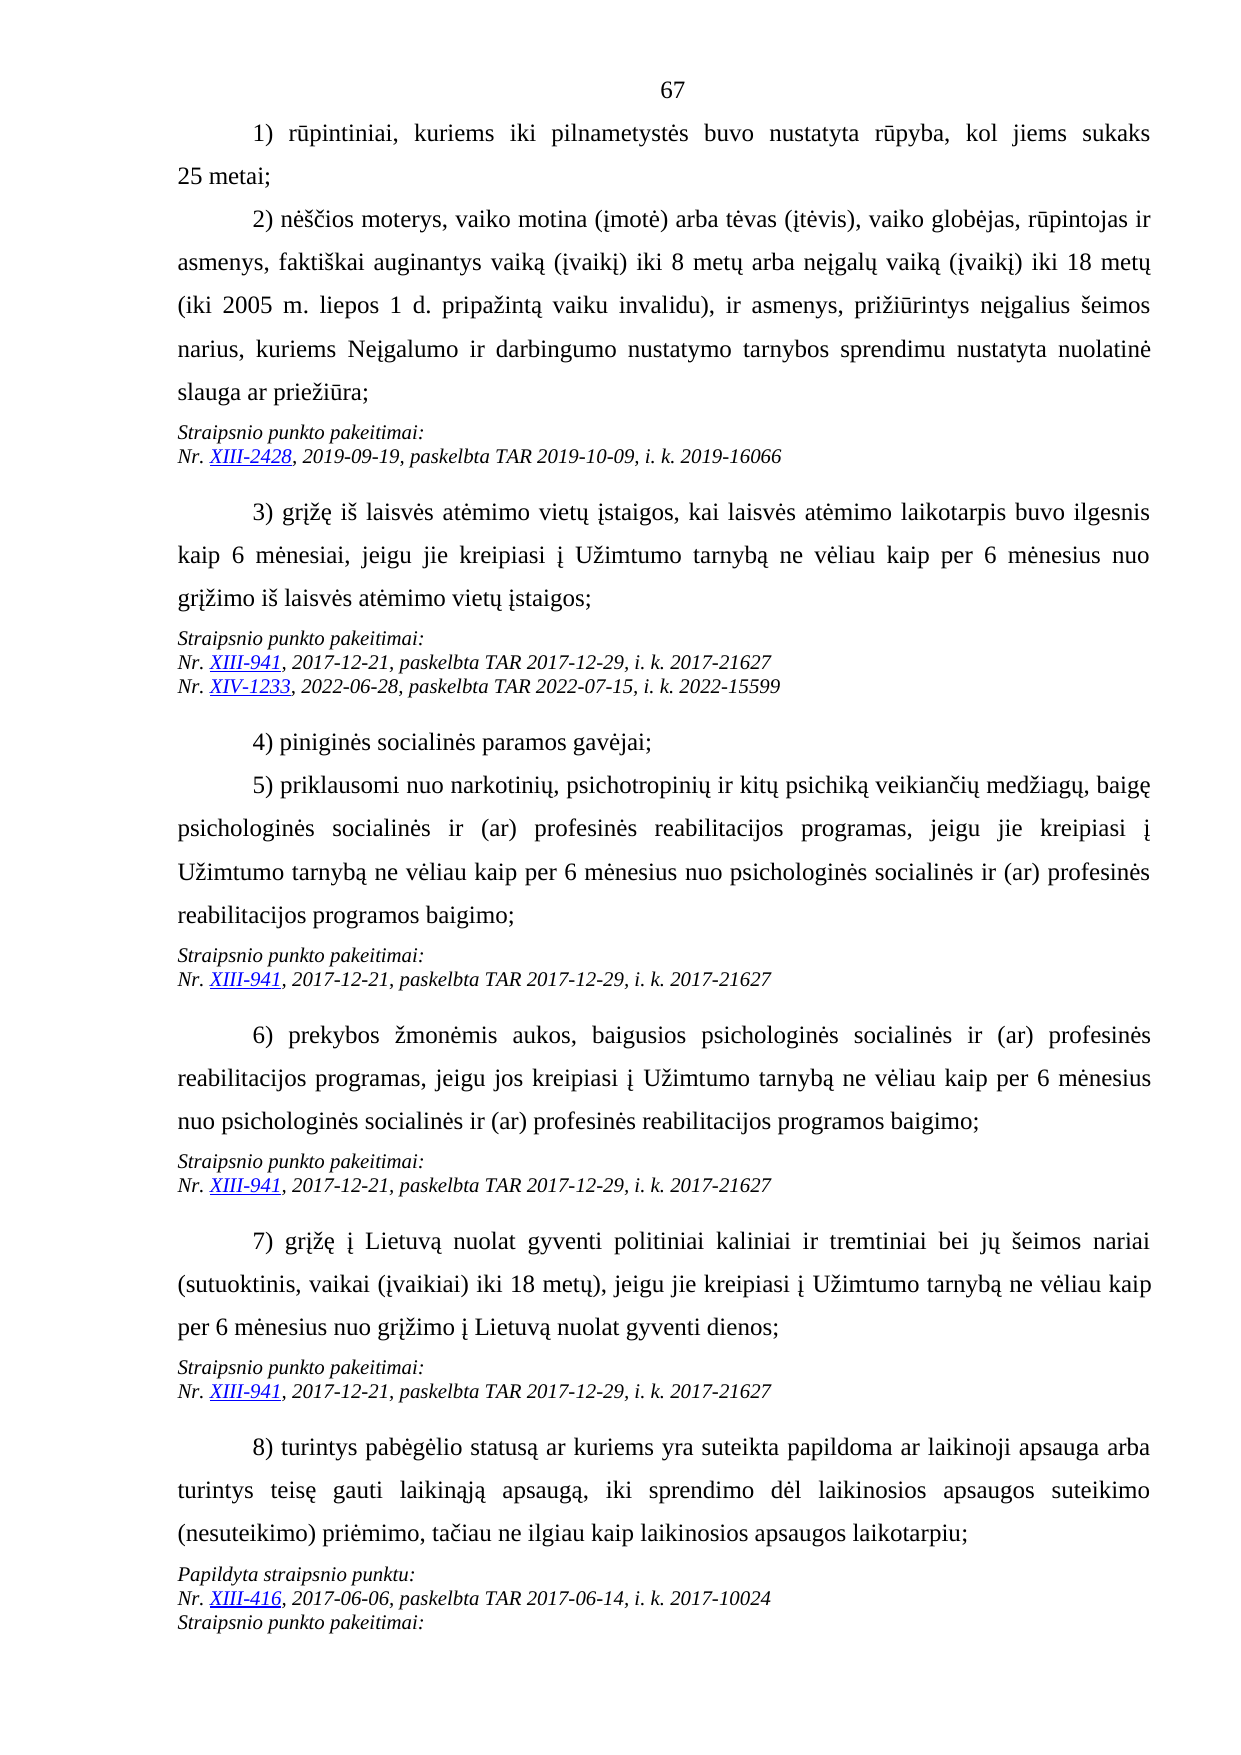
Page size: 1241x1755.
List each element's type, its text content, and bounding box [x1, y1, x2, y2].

text Nr. XIII-416, 2017-06-06, paskelbta TAR 2017-06-14, i. k. 2017-10024 [177, 1586, 1152, 1610]
text Papildyta straipsnio punktu: [177, 1562, 1152, 1586]
text Nr. XIII-941, 2017-12-21, paskelbta TAR 2017-12-29, i. k. 2017-21627 [177, 1173, 1152, 1197]
text 4) piniginės socialinės paramos gavėjai; [177, 727, 1152, 756]
text 8) turintys pabėgėlio statusą ar kuriems yra suteikta papildoma ar laikinoji apsauga arba turintys teisę gauti laikinąją apsaugą, iki sprendimo dėl laikinosios apsaugos suteikimo (nesuteikimo) priėmimo, tačiau ne ilgiau kaip laikinosios apsaugos laikotarpiu; [177, 1432, 1152, 1547]
text Nr. XIV-1233, 2022-06-28, paskelbta TAR 2022-07-15, i. k. 2022-15599 [177, 674, 1152, 698]
text Nr. XIII-941, 2017-12-21, paskelbta TAR 2017-12-29, i. k. 2017-21627 [177, 1379, 1152, 1403]
text 2) nėščios moterys, vaiko motina (įmotė) arba tėvas (įtėvis), vaiko globėjas, rūpintojas ir asmenys, faktiškai auginantys vaiką (įvaikį) iki 8 metų arba neįgalų vaiką (įvaikį) iki 18 metų (iki 2005 m. liepos 1 d. pripažintą vaiku invalidu), ir asmenys, prižiūrintys neįgalius šeimos narius, kuriems Neįgalumo ir darbingumo nustatymo tarnybos sprendimu nustatyta nuolatinė slauga ar priežiūra; [177, 204, 1152, 406]
text 7) grįžę į Lietuvą nuolat gyventi politiniai kaliniai ir tremtiniai bei jų šeimos nariai (sutuoktinis, vaikai (įvaikiai) iki 18 metų), jeigu jie kreipiasi į Užimtumo tarnybą ne vėliau kaip per 6 mėnesius nuo grįžimo į Lietuvą nuolat gyventi dienos; [177, 1226, 1152, 1341]
text Straipsnio punkto pakeitimai: [177, 626, 1152, 650]
text 3) grįžę iš laisvės atėmimo vietų įstaigos, kai laisvės atėmimo laikotarpis buvo ilgesnis kaip 6 mėnesiai, jeigu jie kreipiasi į Užimtumo tarnybą ne vėliau kaip per 6 mėnesius nuo grįžimo iš laisvės atėmimo vietų įstaigos; [177, 497, 1152, 612]
text Straipsnio punkto pakeitimai: [177, 1355, 1152, 1379]
text Straipsnio punkto pakeitimai: [177, 943, 1152, 967]
text Straipsnio punkto pakeitimai: [177, 1149, 1152, 1173]
text 1) rūpintiniai, kuriems iki pilnametystės buvo nustatyta rūpyba, kol jiems sukaks 25 metai; [177, 118, 1152, 190]
text Nr. XIII-941, 2017-12-21, paskelbta TAR 2017-12-29, i. k. 2017-21627 [177, 650, 1152, 674]
text Nr. XIII-941, 2017-12-21, paskelbta TAR 2017-12-29, i. k. 2017-21627 [177, 967, 1152, 991]
text 6) prekybos žmonėmis aukos, baigusios psichologinės socialinės ir (ar) profesinės reabilitacijos programas, jeigu jos kreipiasi į Užimtumo tarnybą ne vėliau kaip per 6 mėnesius nuo psichologinės socialinės ir (ar) profesinės reabilitacijos programos baigimo; [177, 1020, 1152, 1135]
text Straipsnio punkto pakeitimai: [177, 420, 1152, 444]
text Nr. XIII-2428, 2019-09-19, paskelbta TAR 2019-10-09, i. k. 2019-16066 [177, 444, 1152, 468]
text Straipsnio punkto pakeitimai: [177, 1610, 1152, 1634]
text 5) priklausomi nuo narkotinių, psichotropinių ir kitų psichiką veikiančių medžiagų, baigę psichologinės socialinės ir (ar) profesinės reabilitacijos programas, jeigu jie kreipiasi į Užimtumo tarnybą ne vėliau kaip per 6 mėnesius nuo psichologinės socialinės ir (ar) profesinės reabilitacijos programos baigimo; [177, 770, 1152, 928]
